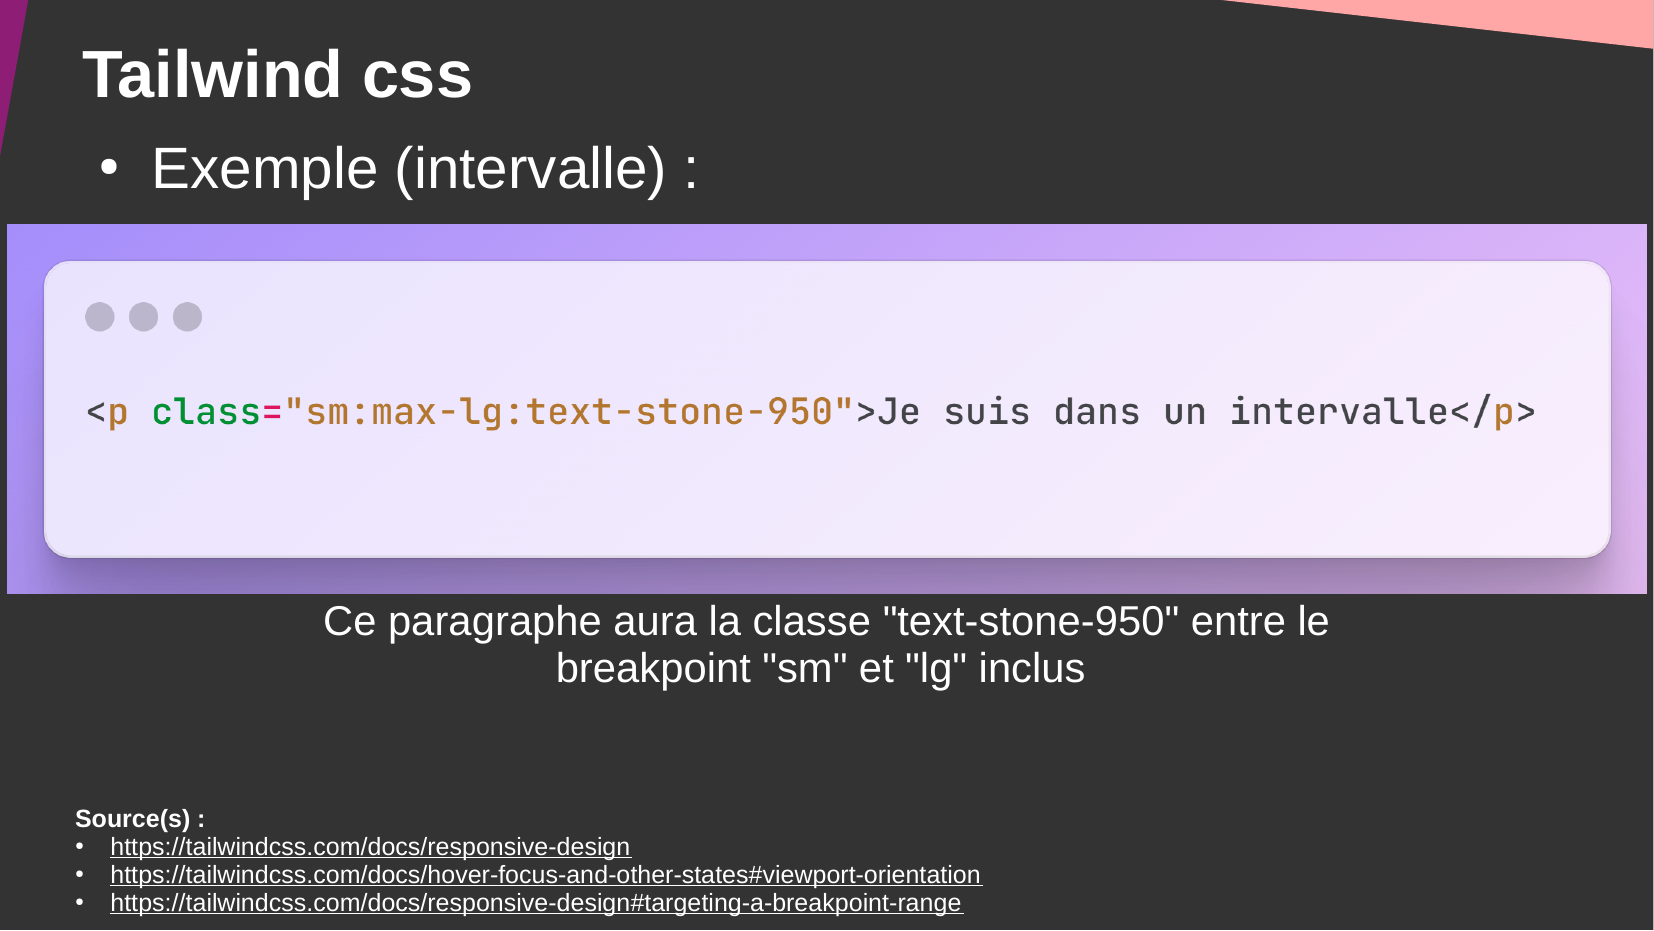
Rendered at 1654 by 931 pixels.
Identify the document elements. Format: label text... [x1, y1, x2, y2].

list Exemple (intervalle) : [80, 135, 1605, 213]
title Tailwind css [82, 37, 1571, 122]
text_box Source(s) : https://tailwindcss.com/docs/responsive-design https://tailwindcss.com/docs/hover-focus-and-other-states#viewport-orientation https://tailwindcss.com/docs/responsive-design#targeting-a-breakpoint-range [60, 797, 1546, 925]
text_box [1221, 0, 1654, 49]
picture [7, 224, 1647, 594]
text_box Ce paragraphe aura la classe "text-stone-950" entre le breakpoint "sm" et "lg" inclus [253, 594, 1400, 699]
text_box [0, 0, 29, 157]
